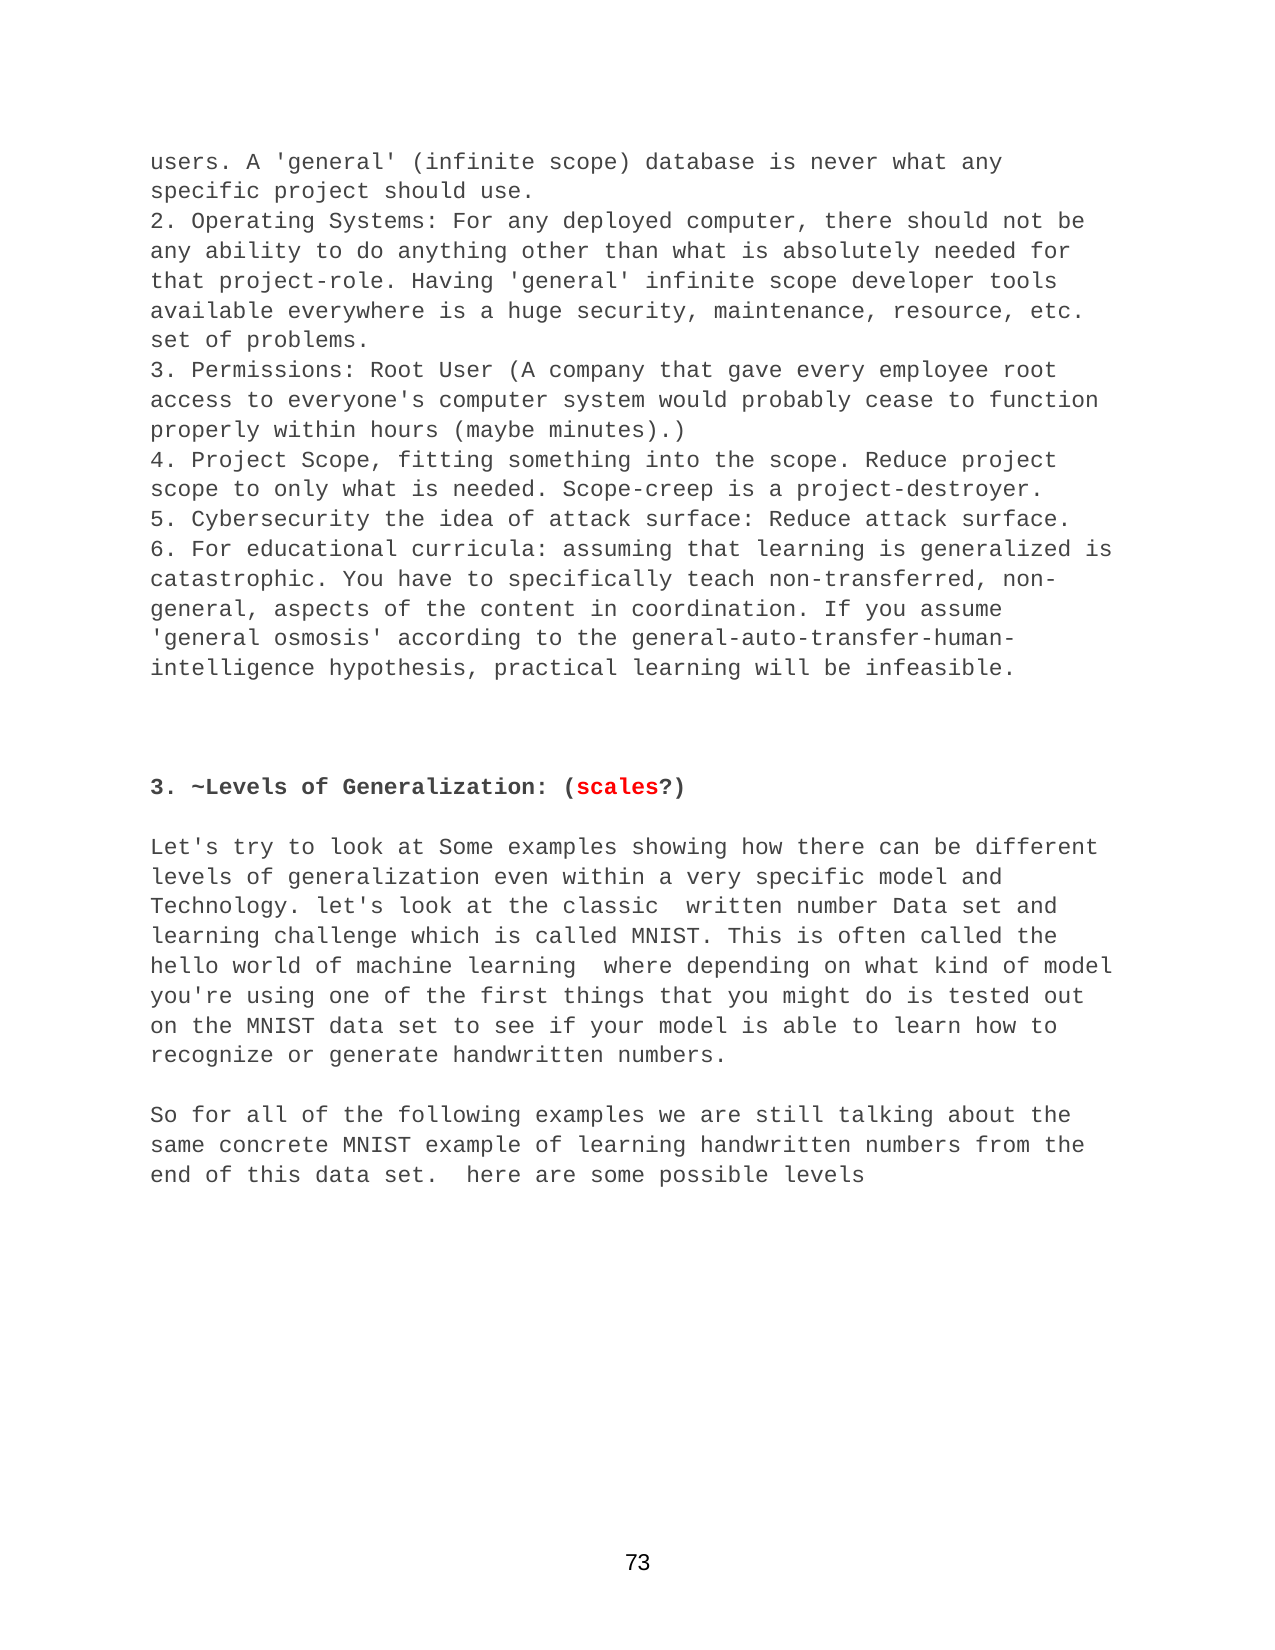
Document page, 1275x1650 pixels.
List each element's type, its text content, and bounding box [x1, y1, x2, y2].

text 2. Operating Systems: For any deployed computer, there should not be any ability to do anything other than what is absolutely needed for that project-role. Having 'general' infinite scope developer tools available everywhere is a huge security, maintenance, resource, etc. set of problems. [150, 209, 1125, 355]
text 3. ~Levels of Generalization: (scales?) [150, 776, 1125, 802]
text 3. Permissions: Root User (A company that gave every employee root access to everyone's computer system would probably cease to function properly within hours (maybe minutes).) [150, 358, 1125, 444]
text users. A 'general' (infinite scope) database is never what any specific project should use. [150, 150, 1125, 206]
text Let's try to look at Some examples showing how there can be different levels of generalization even within a very specific model and Technology. let's look at the classic written number Data set and learning challenge which is called MNIST. This is often called the hello world of machine learning where depending on what kind of model you're using one of the first things that you might do is tested out on the MNIST data set to see if your model is able to learn how to recognize or generate handwritten numbers. [150, 835, 1125, 1070]
text 5. Cybersecurity the idea of attack surface: Reduce attack surface. [150, 507, 1125, 533]
text 4. Project Scope, fitting something into the scope. Reduce project scope to only what is needed. Scope-creep is a project-destroyer. [150, 448, 1125, 504]
text So for all of the following examples we are still talking about the same concrete MNIST example of learning handwritten numbers from the end of this data set. here are some possible levels [150, 1103, 1125, 1189]
text 6. For educational curricula: assuming that learning is generalized is catastrophic. You have to specifically teach non-transferred, non-general, aspects of the content in coordination. If you assume 'general osmosis' according to the general-auto-transfer-human-intelligence hypothesis, practical learning will be infeasible. [150, 537, 1125, 682]
